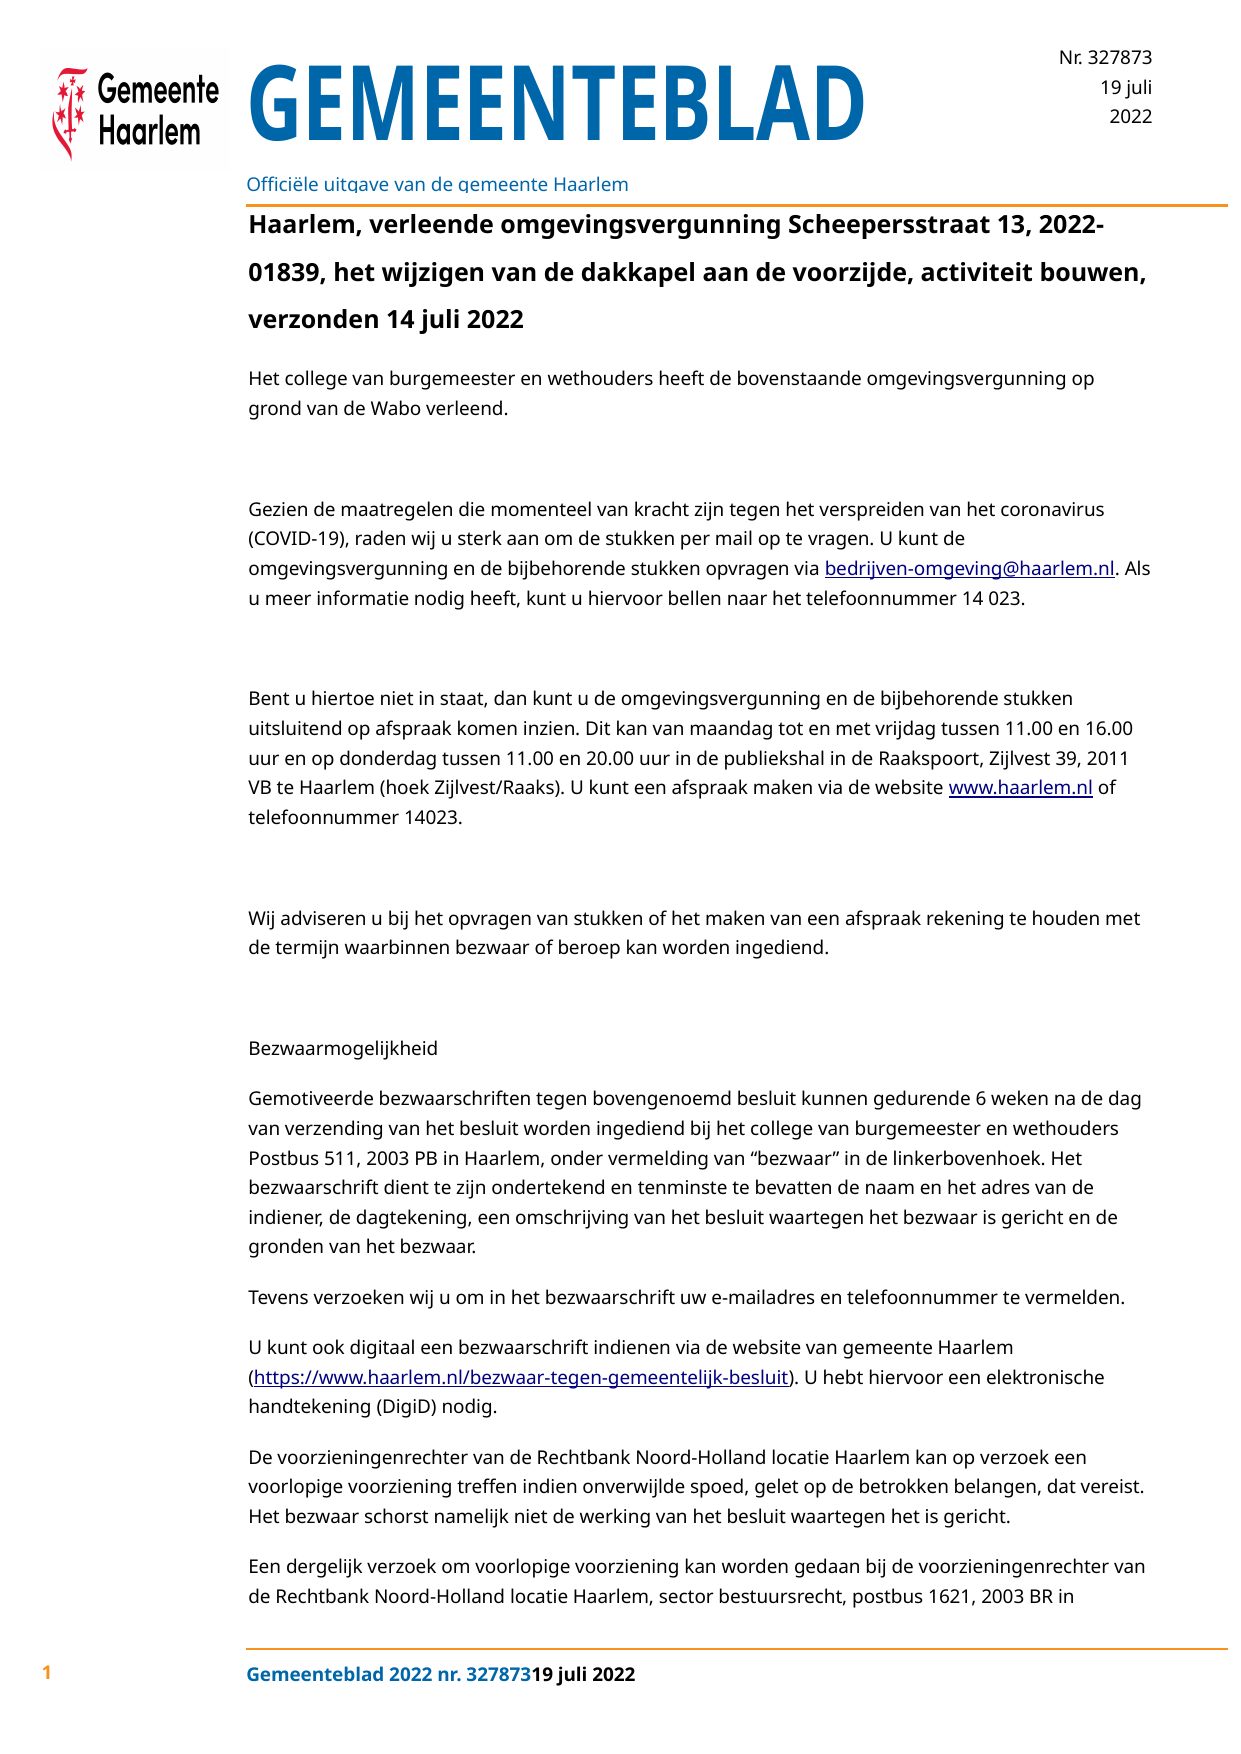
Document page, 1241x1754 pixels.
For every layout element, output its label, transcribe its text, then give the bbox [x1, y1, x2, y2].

text Wij adviseren u bij het opvragen van stukken of het maken van een afspraak rekening te houden met de termijn waarbinnen bezwaar of beroep kan worden ingediend. [248, 905, 1152, 960]
text Gemotiveerde bezwaarschriften tegen bovengenoemd besluit kunnen gedurende 6 weken na de dag van verzending van het besluit worden ingediend bij het college van burgemeester en wethouders Postbus 511, 2003 PB in Haarlem, onder vermelding van “bezwaar” in de linkerbovenhoek. Het bezwaarschrift dient te zijn ondertekend en tenminste te bevatten de naam en het adres van de indiener, de dagtekening, een omschrijving van het besluit waartegen het bezwaar is gericht en de gronden van het bezwaar. [248, 1086, 1152, 1259]
text Tevens verzoeken wij u om in het bezwaarschrift uw e-mailadres en telefoonnummer te vermelden. [248, 1284, 1152, 1309]
text De voorzieningenrechter van de Rechtbank Noord-Holland locatie Haarlem kan op verzoek een voorlopige voorziening treffen indien onverwijlde spoed, gelet op de betrokken belangen, dat vereist. Het bezwaar schorst namelijk niet de werking van het besluit waartegen het is gericht. [248, 1444, 1152, 1529]
text Een dergelijk verzoek om voorlopige voorziening kan worden gedaan bij de voorzieningenrechter van de Rechtbank Noord-Holland locatie Haarlem, sector bestuursrecht, postbus 1621, 2003 BR in [248, 1553, 1152, 1609]
text Het college van burgemeester en wethouders heeft de bovenstaande omgevingsvergunning op grond van de Wabo verleend. [248, 366, 1152, 421]
text U kunt ook digitaal een bezwaarschrift indienen via de website van gemeente Haarlem (https://www.haarlem.nl/bezwaar-tegen-gemeentelijk-besluit). U hebt hiervoor een elektronische handtekening (DigiD) nodig. [248, 1334, 1152, 1419]
text Gezien de maatregelen die momenteel van kracht zijn tegen het verspreiden van het coronavirus (COVID-19), raden wij u sterk aan om de stukken per mail op te vragen. U kunt de omgevingsvergunning en de bijbehorende stukken opvragen via bedrijven-omgeving@haarlem.nl. Als u meer informatie nodig heeft, kunt u hiervoor bellen naar het telefoonnummer 14 023. [248, 496, 1152, 610]
picture [41, 47, 231, 172]
text Haarlem, verleende omgevingsvergunning Scheepersstraat 13, 2022-01839, het wijzigen van de dakkapel aan de voorzijde, activiteit bouwen, verzonden 14 juli 2022 [248, 207, 1152, 336]
text Bent u hiertoe niet in staat, dan kunt u de omgevingsvergunning en de bijbehorende stukken uitsluitend op afspraak komen inzien. Dit kan van maandag tot en met vrijdag tussen 11.00 en 16.00 uur en op donderdag tussen 11.00 en 20.00 uur in de publiekshal in de Raakspoort, Zijlvest 39, 2011 VB te Haarlem (hoek Zijlvest/Raaks). U kunt een afspraak maken via de website www.haarlem.nl of telefoonnummer 14023. [248, 686, 1152, 829]
text Bezwaarmogelijkheid [248, 1035, 1152, 1061]
